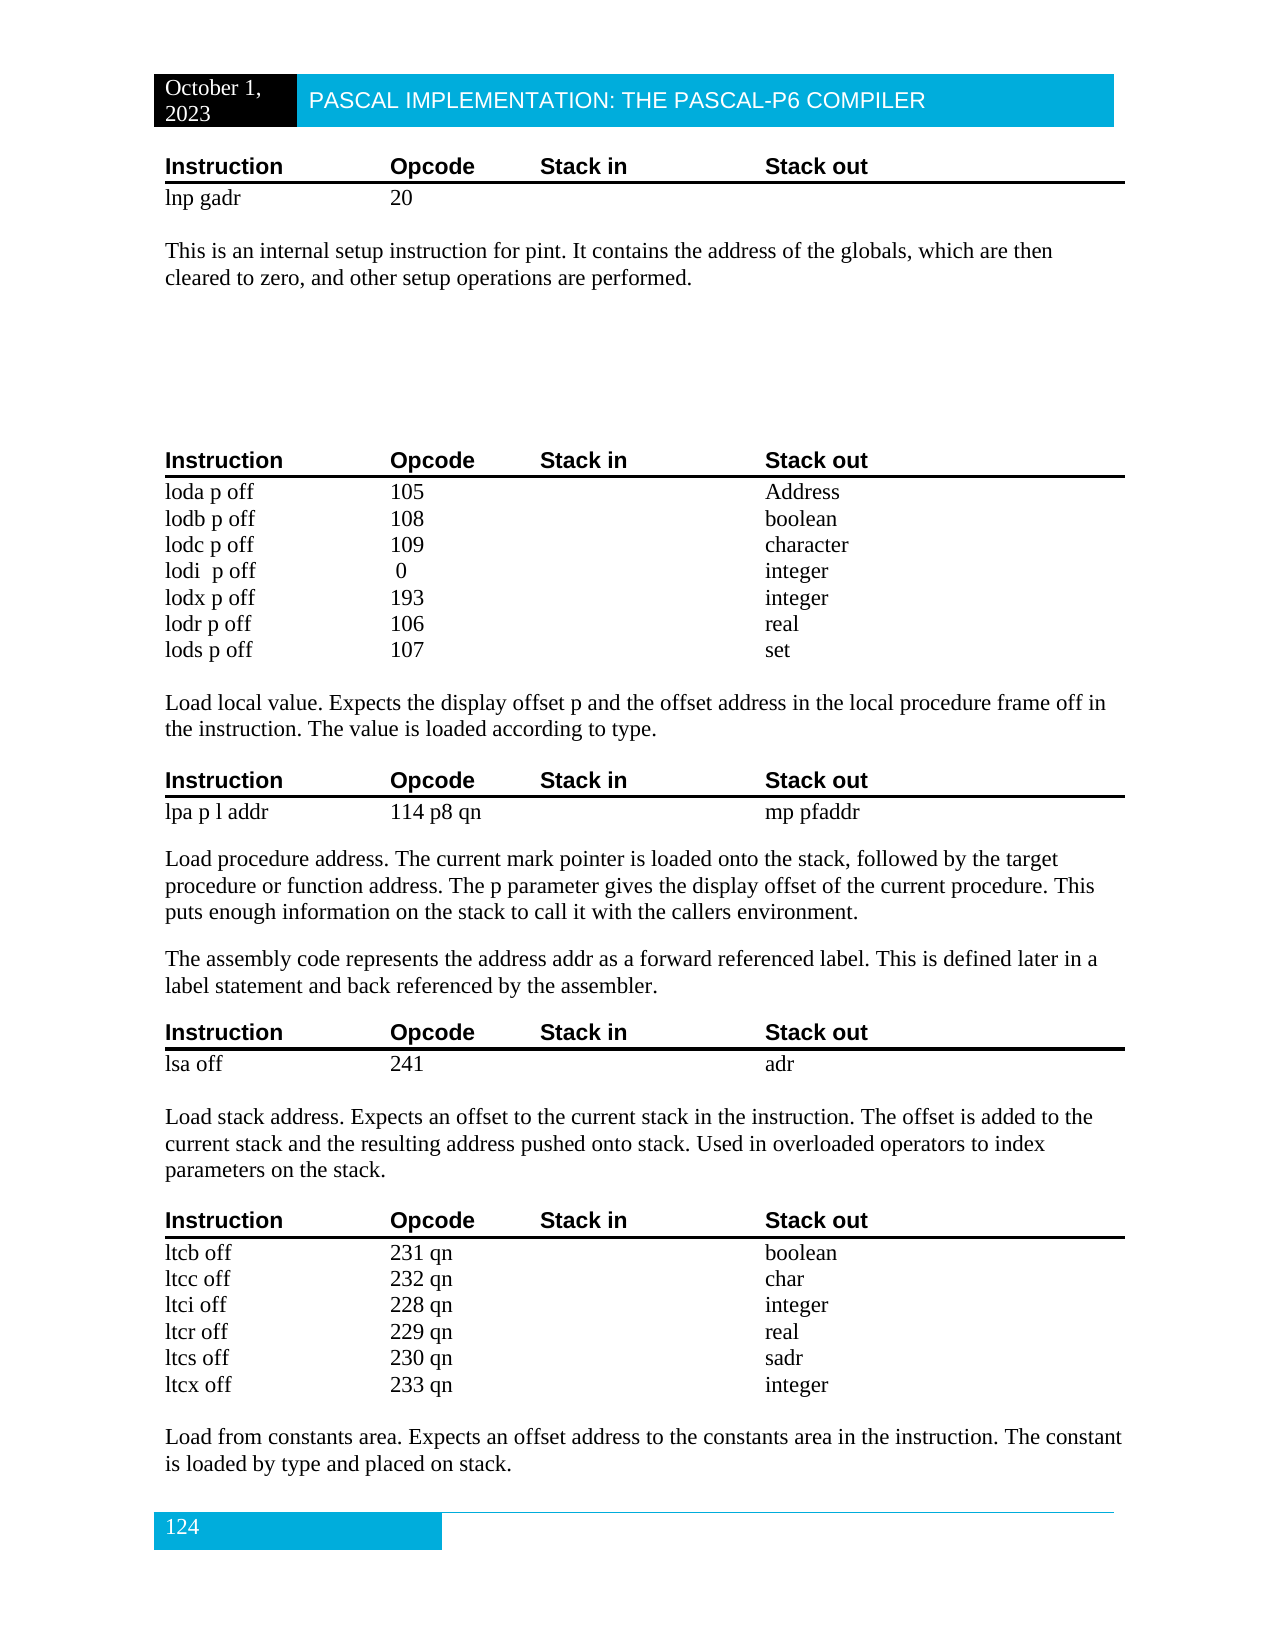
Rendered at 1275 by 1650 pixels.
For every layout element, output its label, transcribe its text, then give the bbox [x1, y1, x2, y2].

text Instruction Opcode Stack in Stack out [165, 1207, 1125, 1236]
text Load local value. Expects the display offset p and the offset address in the local procedure frame off in the instruction. The value is loaded according to type. [165, 689, 1125, 742]
text ltcs off 230 qn sadr [165, 1344, 1125, 1371]
text Load from constants area. Expects an offset address to the constants area in the instruction. The constant is loaded by type and placed on stack. [165, 1423, 1125, 1476]
text ltcc off 232 qn char [165, 1265, 1125, 1292]
text lsa off 241 adr [165, 1051, 1125, 1077]
text Instruction Opcode Stack in Stack out [165, 447, 1125, 475]
text lods p off 107 set [165, 636, 1125, 663]
text ltcx off 233 qn integer [165, 1371, 1125, 1397]
text Instruction Opcode Stack in Stack out [165, 153, 1125, 181]
text loda p off 105 Address [165, 478, 1125, 504]
text Instruction Opcode Stack in Stack out [165, 1019, 1125, 1047]
text Instruction Opcode Stack in Stack out [165, 767, 1125, 795]
text lodx p off 193 integer [165, 584, 1125, 610]
text lpa p l addr 114 p8 qn mp pfaddr [165, 798, 1125, 825]
text ltcr off 229 qn real [165, 1318, 1125, 1344]
text lodi p off 0 integer [165, 557, 1125, 584]
text lodr p off 106 real [165, 610, 1125, 636]
text Load procedure address. The current mark pointer is loaded onto the stack, followed by the target procedure or function address. The p parameter gives the display offset of the current procedure. This puts enough information on the stack to call it with the callers environment. [165, 846, 1125, 924]
text The assembly code represents the address addr as a forward referenced label. This is defined later in a label statement and back referenced by the assembler. [165, 945, 1125, 998]
text lnp gadr 20 [165, 184, 1125, 211]
text This is an internal setup instruction for pint. It contains the address of the globals, which are then cleared to zero, and other setup operations are performed. [165, 237, 1125, 290]
text Load stack address. Expects an offset to the current stack in the instruction. The offset is added to the current stack and the resulting address pushed onto stack. Used in overloaded operators to index parameters on the stack. [165, 1103, 1125, 1182]
text lodb p off 108 boolean [165, 504, 1125, 531]
text lodc p off 109 character [165, 531, 1125, 557]
text ltci off 228 qn integer [165, 1292, 1125, 1318]
text ltcb off 231 qn boolean [165, 1239, 1125, 1265]
